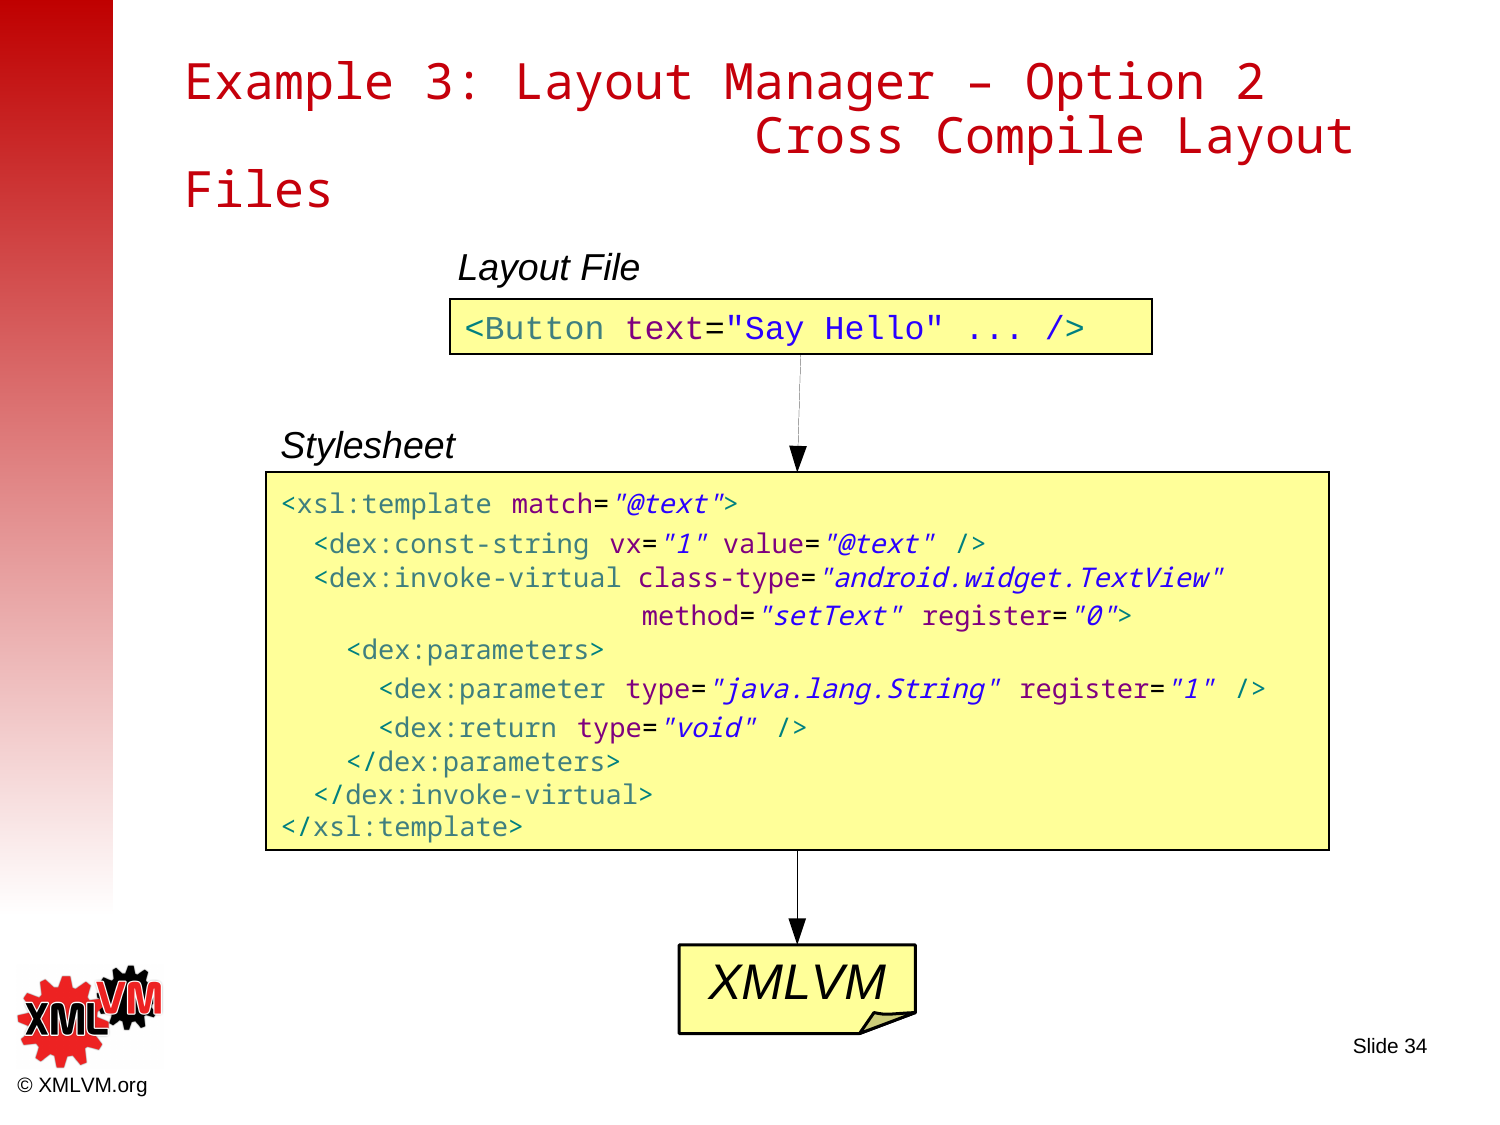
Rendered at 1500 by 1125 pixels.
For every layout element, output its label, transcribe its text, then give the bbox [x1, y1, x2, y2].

text_box Layout File [442, 235, 674, 296]
text_box <xsl:template match="@text"> <dex:const-string vx="1" value="@text" /> <dex:invoke-virtual class-type="android.widget.TextView" method="setText" register="0"> <dex:parameters> <dex:parameter type="java.lang.String" register="1" /> <dex:return type="void" /> </dex:parameters> </dex:invoke-virtual> </xsl:template> [265, 472, 1329, 850]
text_box XMLVM [679, 944, 916, 1034]
picture [16, 964, 164, 1069]
text_box <Button text="Say Hello" ... /> [449, 298, 1152, 355]
title Example 3: Layout Manager – Option 2 Cross Compile Layout Files [170, 74, 1447, 200]
text_box Stylesheet [265, 413, 471, 474]
